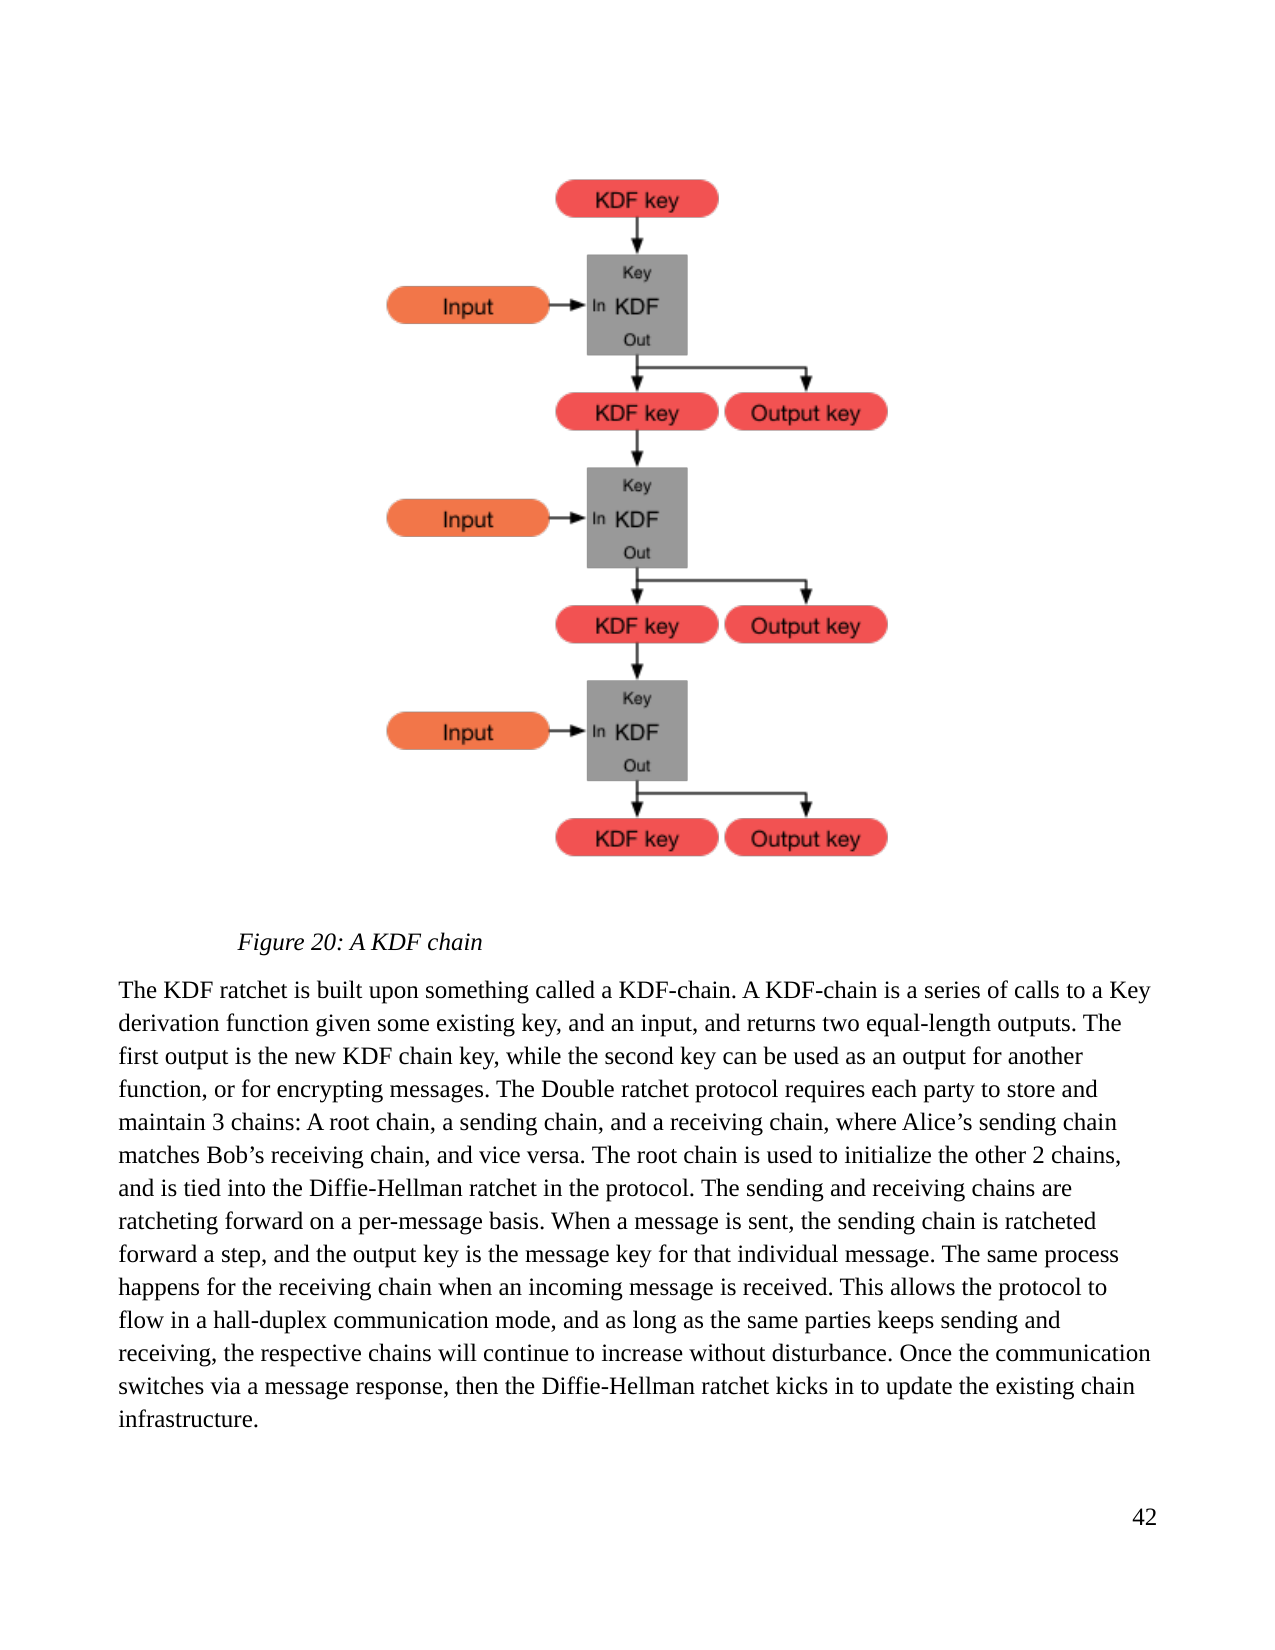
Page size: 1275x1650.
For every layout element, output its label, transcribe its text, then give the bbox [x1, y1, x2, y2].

picture [237, 119, 1038, 922]
text Figure 20: A KDF chain [237, 922, 1037, 956]
text The KDF ratchet is built upon something called a KDF-chain. A KDF-chain is a series of calls to a Key derivation function given some existing key, and an input, and returns two equal-length outputs. The first output is the new KDF chain key, while the second key can be used as an output for another function, or for encrypting messages. The Double ratchet protocol requires each party to store and maintain 3 chains: A root chain, a sending chain, and a receiving chain, where Alice’s sending chain matches Bob’s receiving chain, and vice versa. The root chain is used to initialize the other 2 chains, and is tied into the Diffie-Hellman ratchet in the protocol. The sending and receiving chains are ratcheting forward on a per-message basis. When a message is sent, the sending chain is ratcheted forward a step, and the output key is the message key for that individual message. The same process happens for the receiving chain when an incoming message is received. This allows the protocol to flow in a hall-duplex communication mode, and as long as the same parties keeps sending and receiving, the respective chains will continue to increase without disturbance. Once the communication switches via a message response, then the Diffie-Hellman ratchet kicks in to update the existing chain infrastructure. [118, 975, 1157, 1433]
